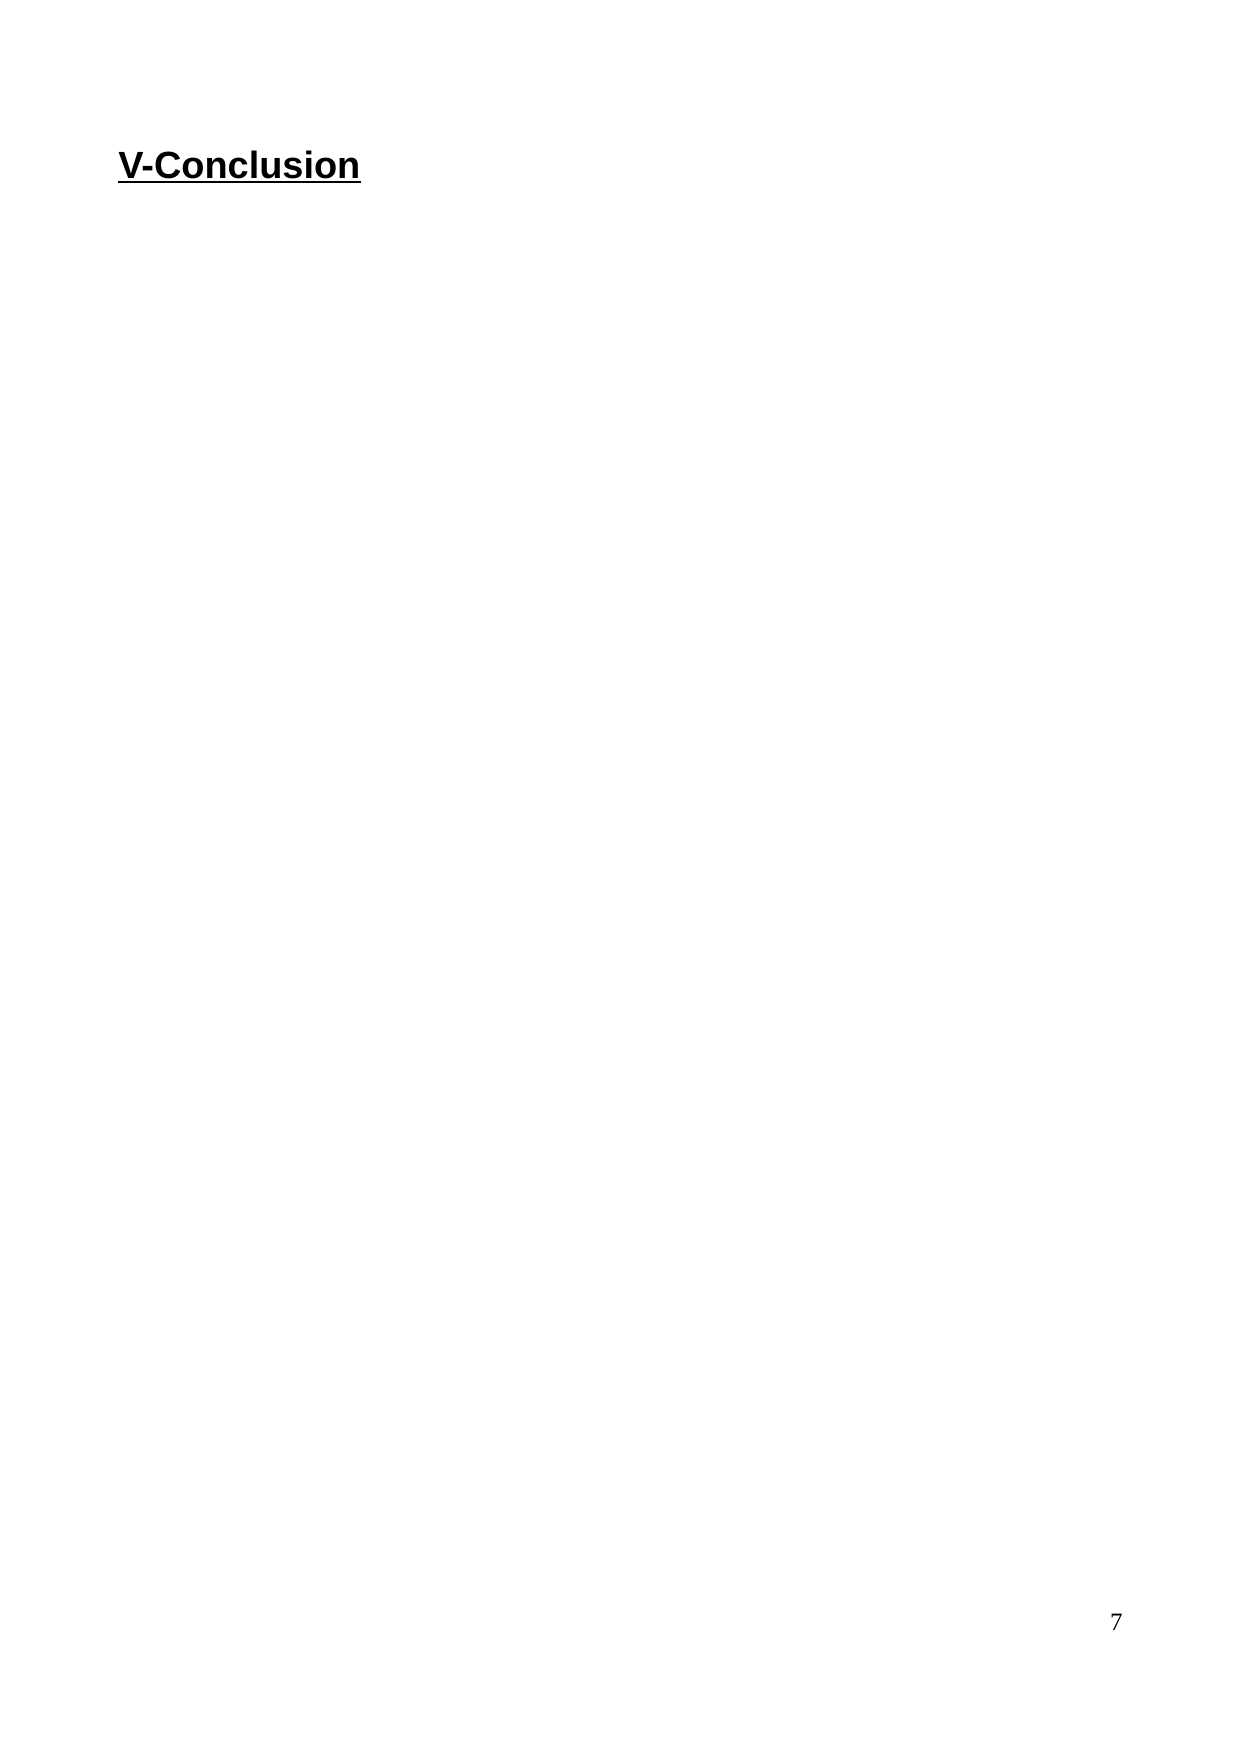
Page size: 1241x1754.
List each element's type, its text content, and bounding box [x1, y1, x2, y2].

subtitle V-Conclusion [118, 143, 1122, 187]
